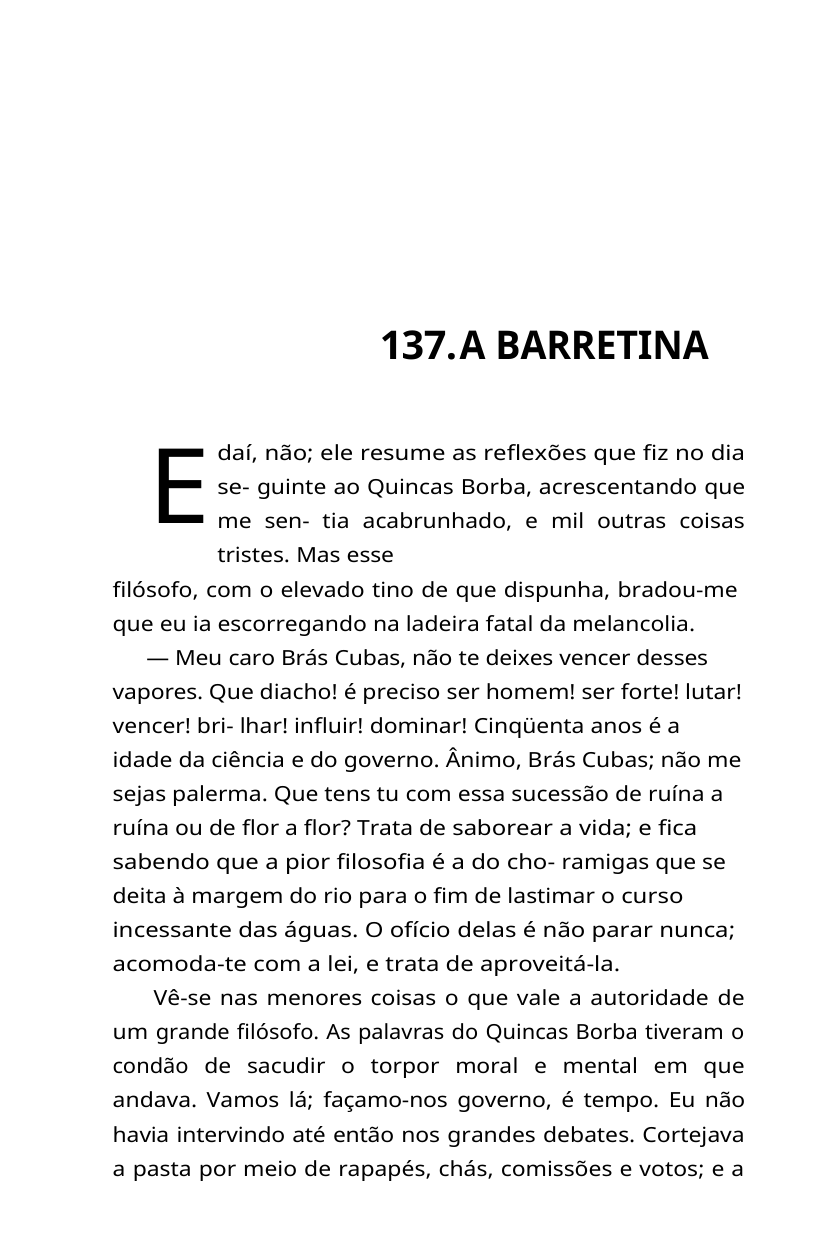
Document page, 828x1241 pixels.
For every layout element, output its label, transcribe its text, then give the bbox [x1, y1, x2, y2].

text filósofo, com o elevado tino de que dispunha, bradou-me que eu ia escorregando na ladeira fatal da melancolia. [112, 575, 738, 637]
subtitle A BARRETINA [379, 317, 787, 371]
text E [149, 421, 217, 550]
text Vê-se nas menores coisas o que vale a autoridade de um grande filósofo. As palavras do Quincas Borba tiveram o condão de sacudir o torpor moral e mental em que andava. Vamos lá; façamo-nos governo, é tempo. Eu não havia intervindo até então nos grandes debates. Cortejava a pasta por meio de rapapés, chás, comissões e votos; e a [112, 983, 745, 1182]
text daí, não; ele resume as reflexões que fiz no dia se- guinte ao Quincas Borba, acrescentando que me sen- tia acabrunhado, e mil outras coisas tristes. Mas esse [217, 438, 745, 569]
text — Meu caro Brás Cubas, não te deixes vencer desses vapores. Que diacho! é preciso ser homem! ser forte! lutar! vencer! bri- lhar! influir! dominar! Cinqüenta anos é a idade da ciência e do governo. Ânimo, Brás Cubas; não me sejas palerma. Que tens tu com essa sucessão de ruína a ruína ou de flor a flor? Trata de saborear a vida; e fica sabendo que a pior filosofia é a do cho- ramigas que se deita à margem do rio para o fim de lastimar o curso incessante das águas. O ofício delas é não parar nunca; acomoda-te com a lei, e trata de aproveitá-la. [112, 643, 745, 978]
